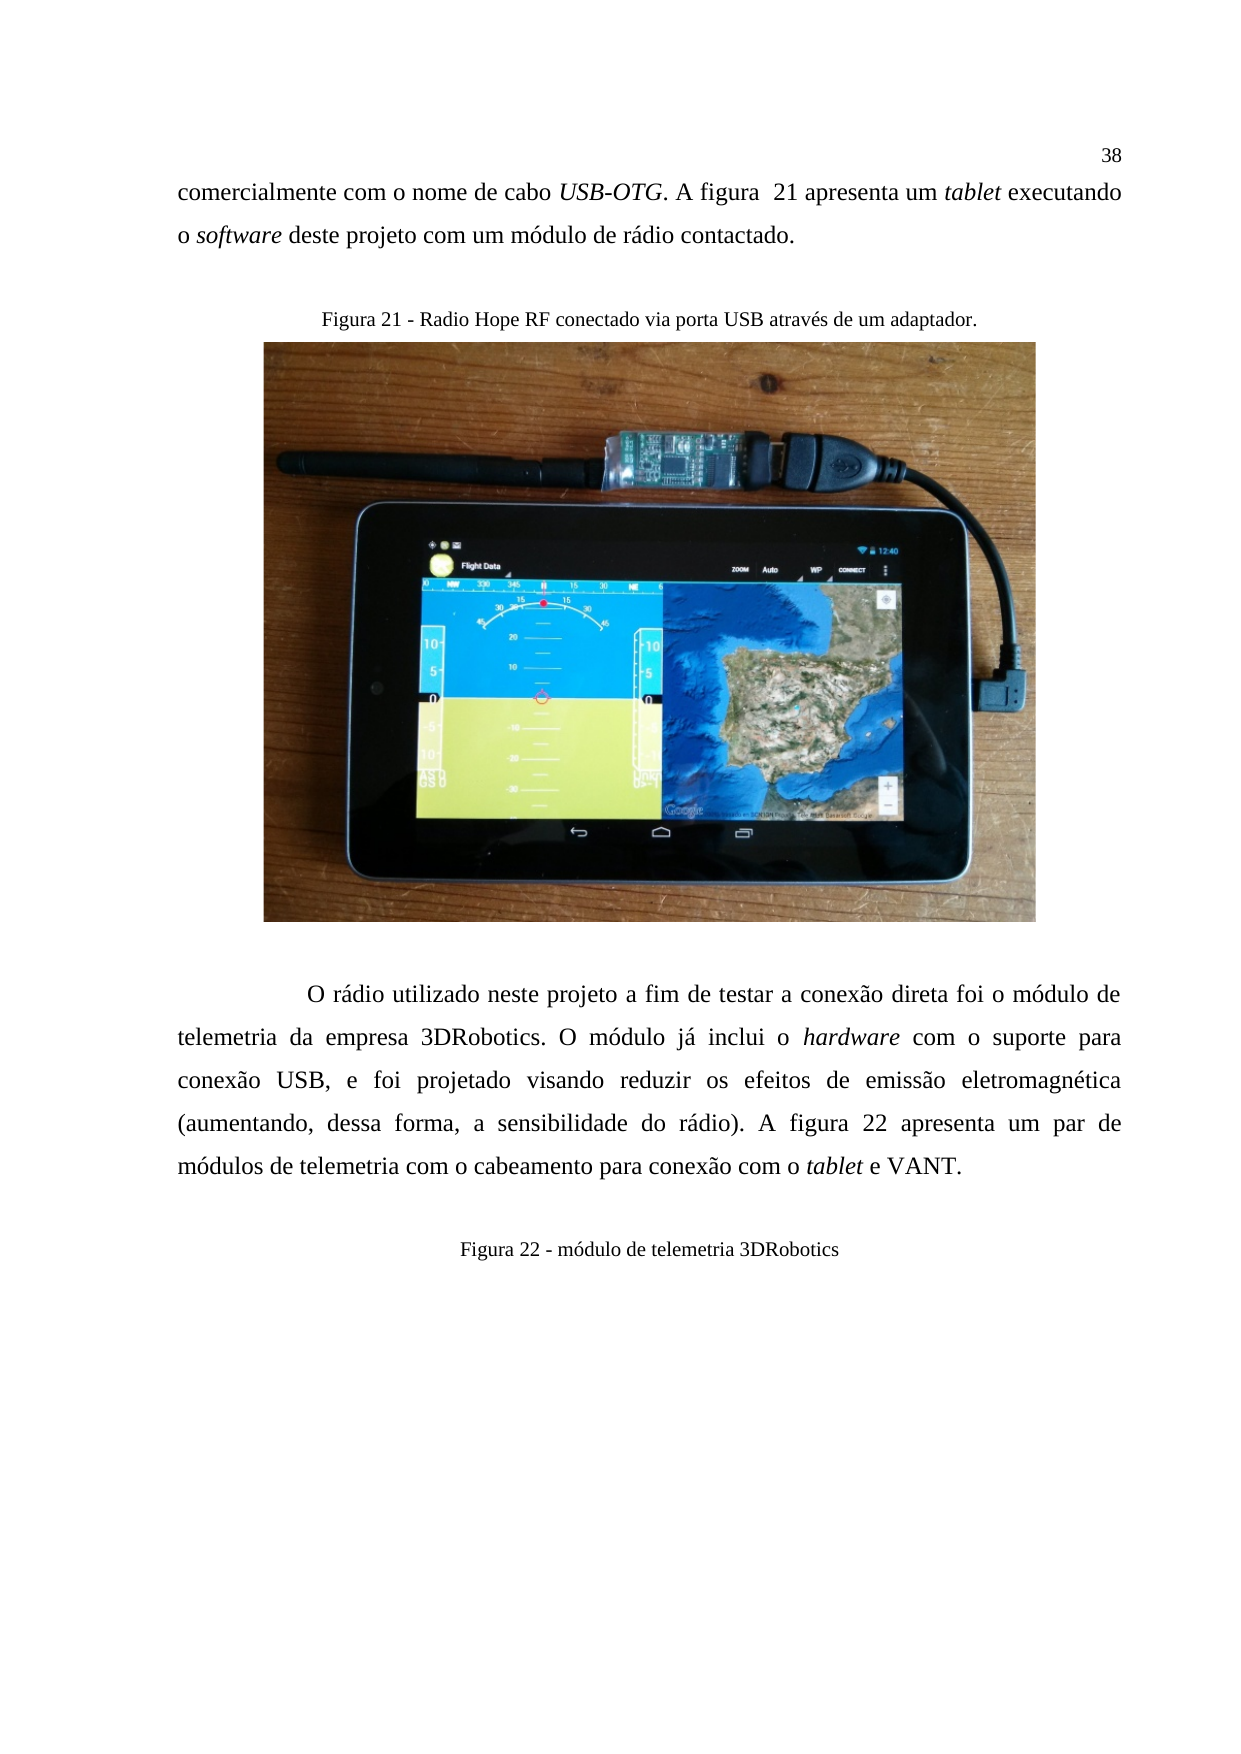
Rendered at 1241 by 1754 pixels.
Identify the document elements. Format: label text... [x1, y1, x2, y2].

text comercialmente com o nome de cabo USB-OTG. A figura 21 apresenta um tablet executando o software deste projeto com um módulo de rádio contactado. [177, 177, 1122, 249]
list Radio Hope RF conectado via porta USB através de um adaptador. [177, 307, 1122, 331]
picture [263, 342, 1036, 922]
list módulo de telemetria 3DRobotics [177, 1237, 1122, 1261]
text O rádio utilizado neste projeto a fim de testar a conexão direta foi o módulo de telemetria da empresa 3DRobotics. O módulo já inclui o hardware com o suporte para conexão USB, e foi projetado visando reduzir os efeitos de emissão eletromagnética (aumentando, dessa forma, a sensibilidade do rádio). A figura 22 apresenta um par de módulos de telemetria com o cabeamento para conexão com o tablet e VANT. [177, 979, 1122, 1180]
